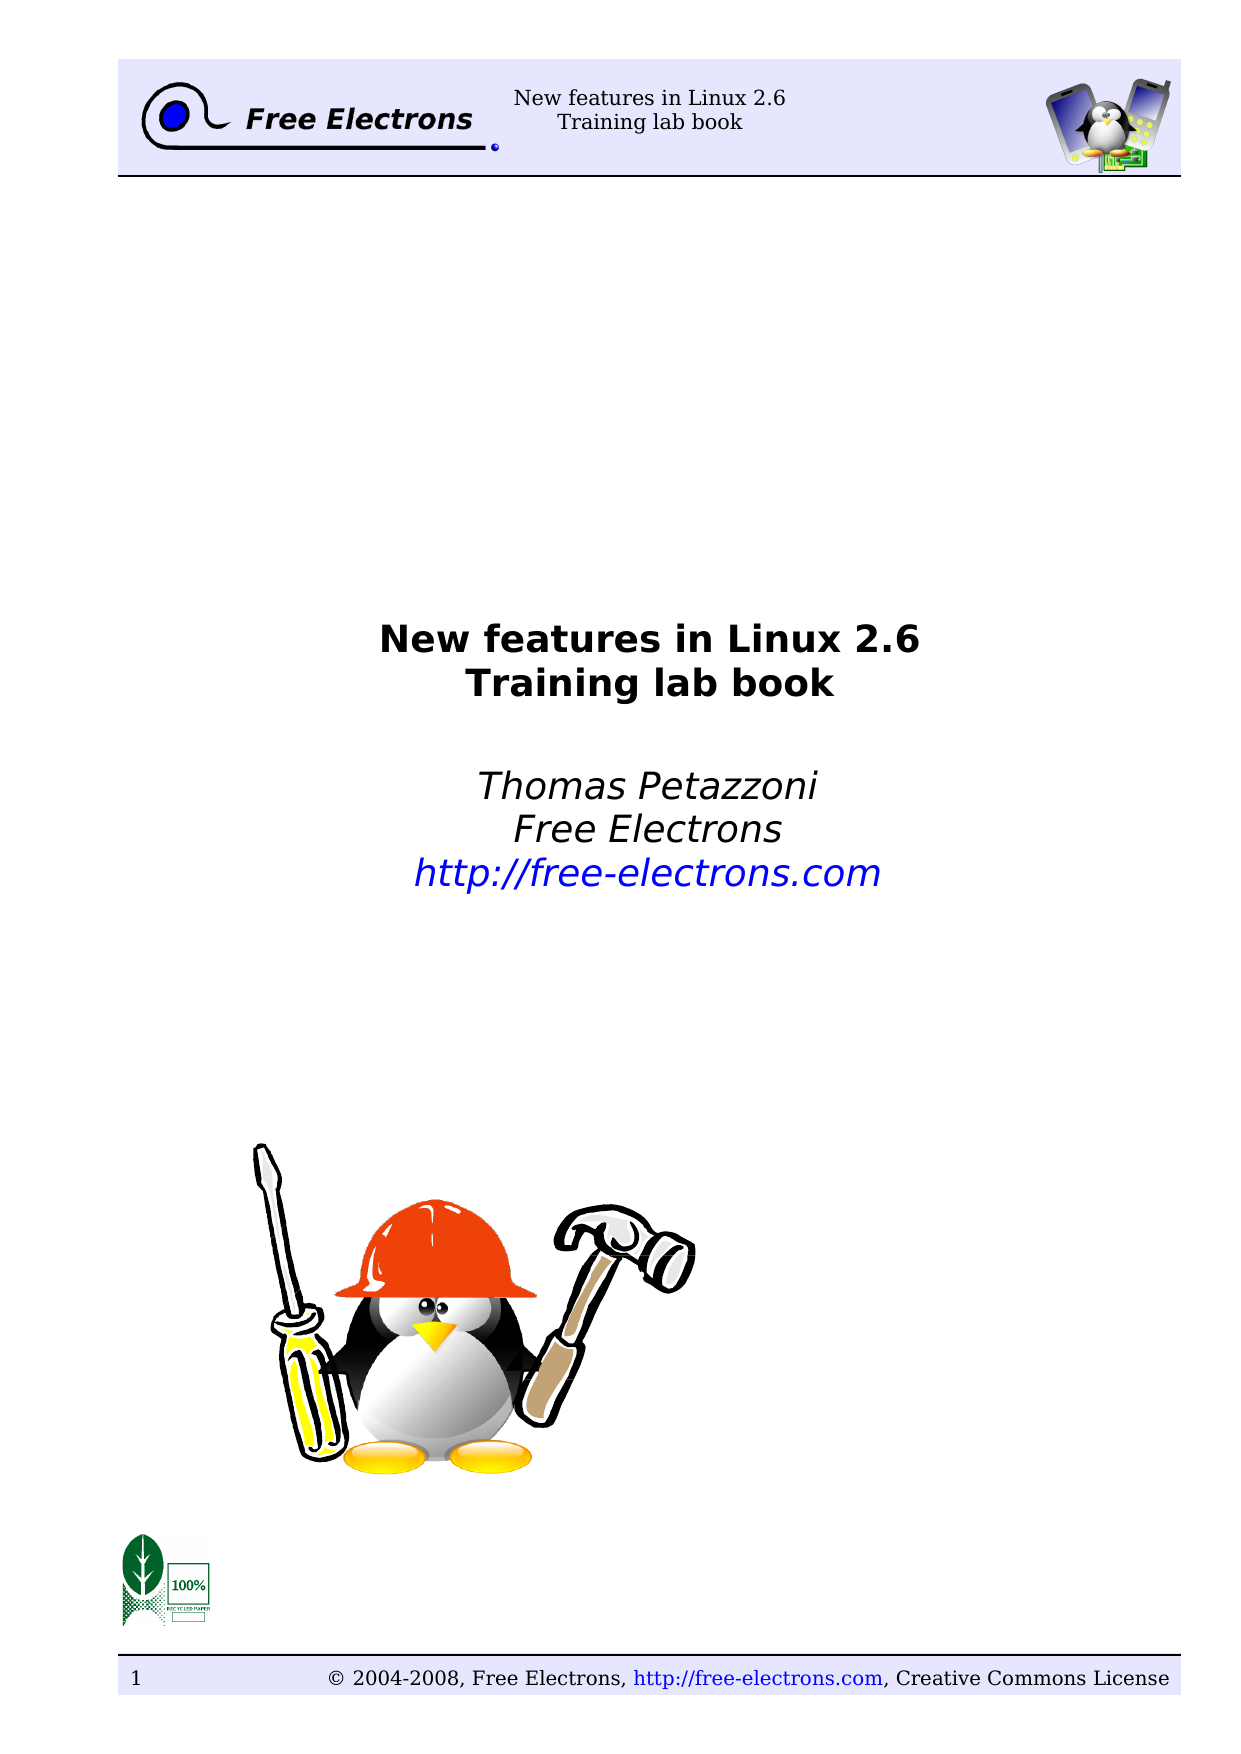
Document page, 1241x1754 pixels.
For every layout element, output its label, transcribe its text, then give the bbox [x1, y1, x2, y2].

picture [312, 1197, 553, 1475]
picture [312, 1373, 317, 1403]
title New features in Linux 2.6 Training lab book [118, 618, 1181, 705]
picture [332, 1428, 336, 1442]
picture [136, 74, 502, 157]
subtitle Thomas Petazzoni Free Electrons http://free-electrons.com [118, 764, 1181, 895]
picture [1039, 67, 1177, 181]
picture [312, 1355, 328, 1408]
picture [547, 1340, 553, 1352]
picture [312, 1419, 317, 1449]
picture [312, 1314, 318, 1327]
picture [312, 1404, 344, 1457]
picture [122, 1534, 211, 1626]
picture [523, 1370, 553, 1423]
